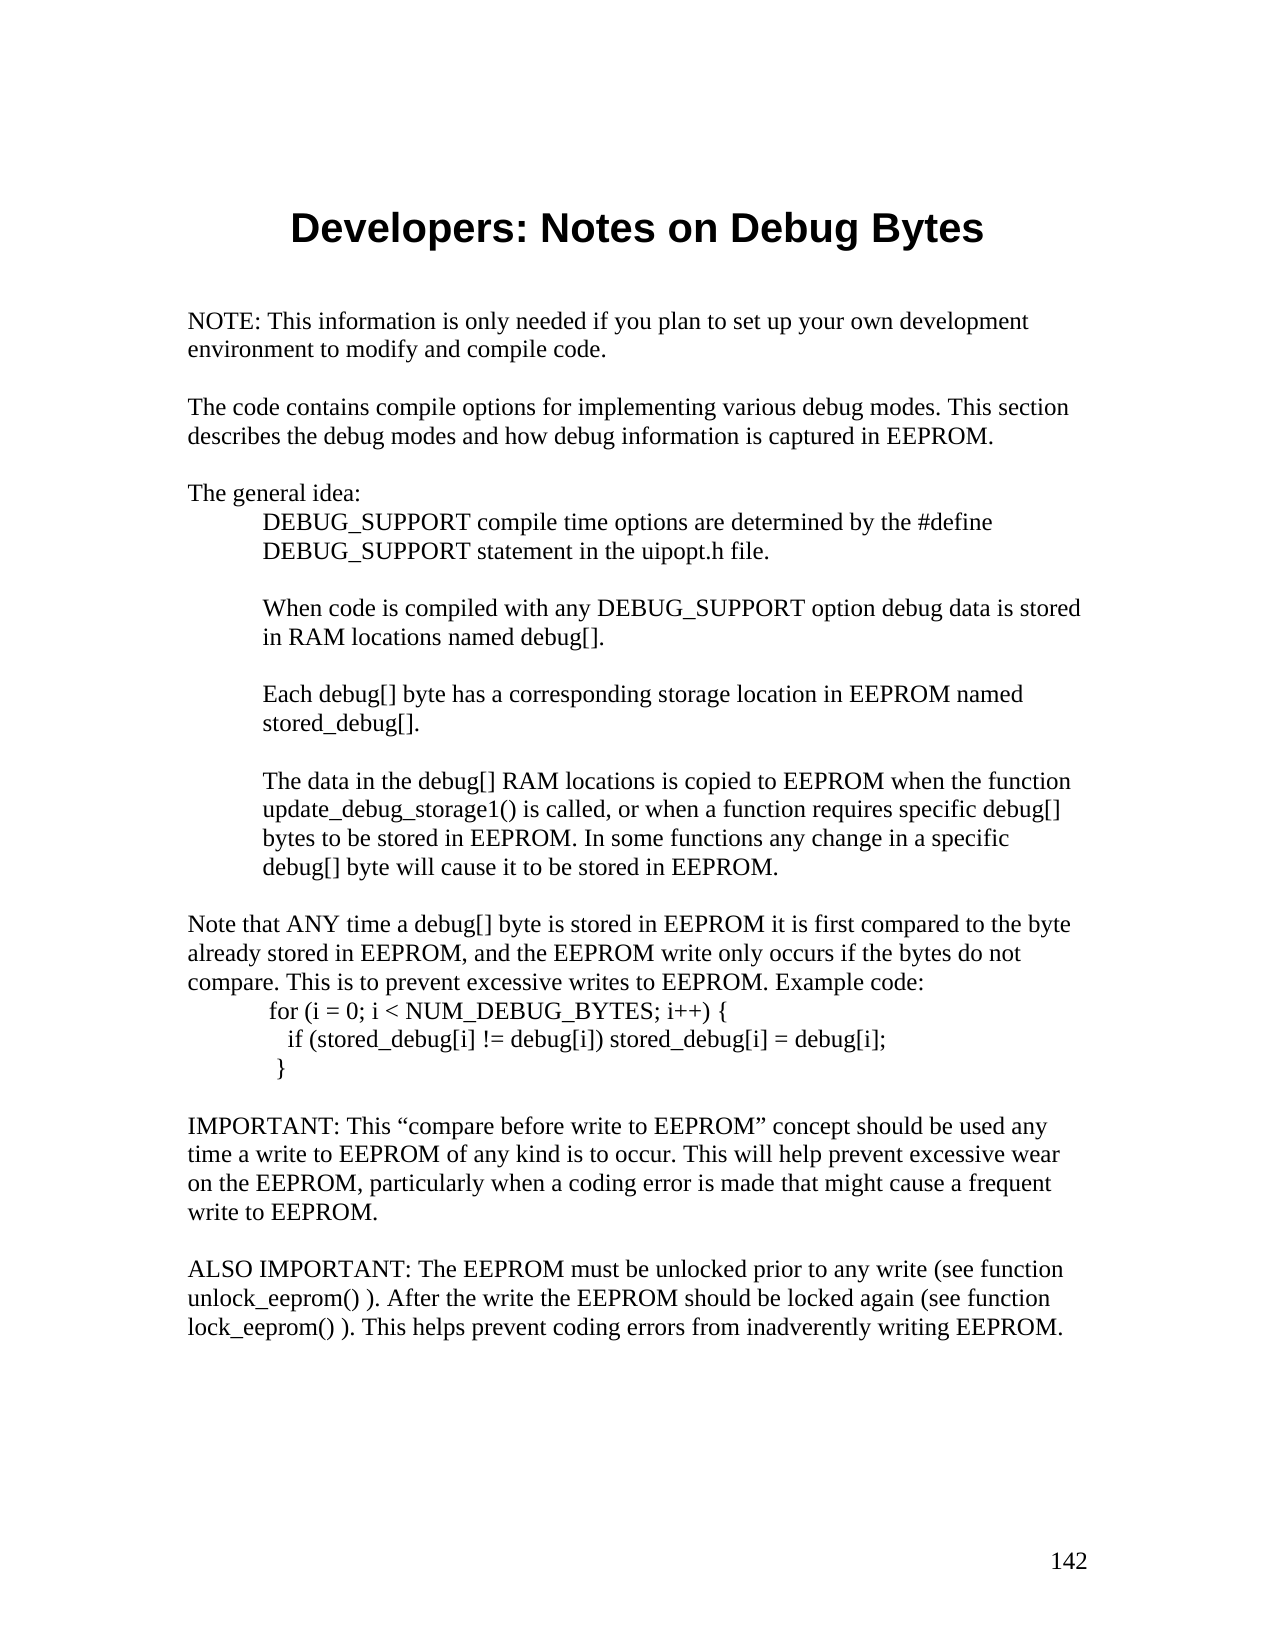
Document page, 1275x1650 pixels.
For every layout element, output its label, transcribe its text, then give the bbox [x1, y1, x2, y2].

text IMPORTANT: This “compare before write to EEPROM” concept should be used any time a write to EEPROM of any kind is to occur. This will help prevent excessive wear on the EEPROM, particularly when a coding error is made that might cause a frequent write to EEPROM. [187, 1111, 1087, 1226]
text Each debug[] byte has a corresponding storage location in EEPROM named stored_debug[]. [262, 679, 1087, 737]
text } [262, 1053, 1087, 1082]
text if (stored_debug[i] != debug[i]) stored_debug[i] = debug[i]; [262, 1024, 1087, 1053]
text Note that ANY time a debug[] byte is stored in EEPROM it is first compared to the byte already stored in EEPROM, and the EEPROM write only occurs if the bytes do not compare. This is to prevent excessive writes to EEPROM. Example code: [187, 909, 1087, 996]
subtitle Developers: Notes on Debug Bytes [187, 204, 1087, 252]
text DEBUG_SUPPORT compile time options are determined by the #define DEBUG_SUPPORT statement in the uipopt.h file. [262, 507, 1087, 564]
text for (i = 0; i < NUM_DEBUG_BYTES; i++) { [262, 996, 1087, 1024]
text The code contains compile options for implementing various debug modes. This section describes the debug modes and how debug information is captured in EEPROM. [187, 392, 1087, 449]
text The data in the debug[] RAM locations is copied to EEPROM when the function update_debug_storage1() is called, or when a function requires specific debug[] bytes to be stored in EEPROM. In some functions any change in a specific debug[] byte will cause it to be stored in EEPROM. [262, 766, 1087, 881]
text When code is compiled with any DEBUG_SUPPORT option debug data is stored in RAM locations named debug[]. [262, 593, 1087, 651]
text The general idea: [187, 478, 1087, 507]
text NOTE: This information is only needed if you plan to set up your own development environment to modify and compile code. [187, 306, 1087, 363]
text ALSO IMPORTANT: The EEPROM must be unlocked prior to any write (see function unlock_eeprom() ). After the write the EEPROM should be locked again (see function lock_eeprom() ). This helps prevent coding errors from inadverently writing EEPROM. [187, 1254, 1087, 1341]
